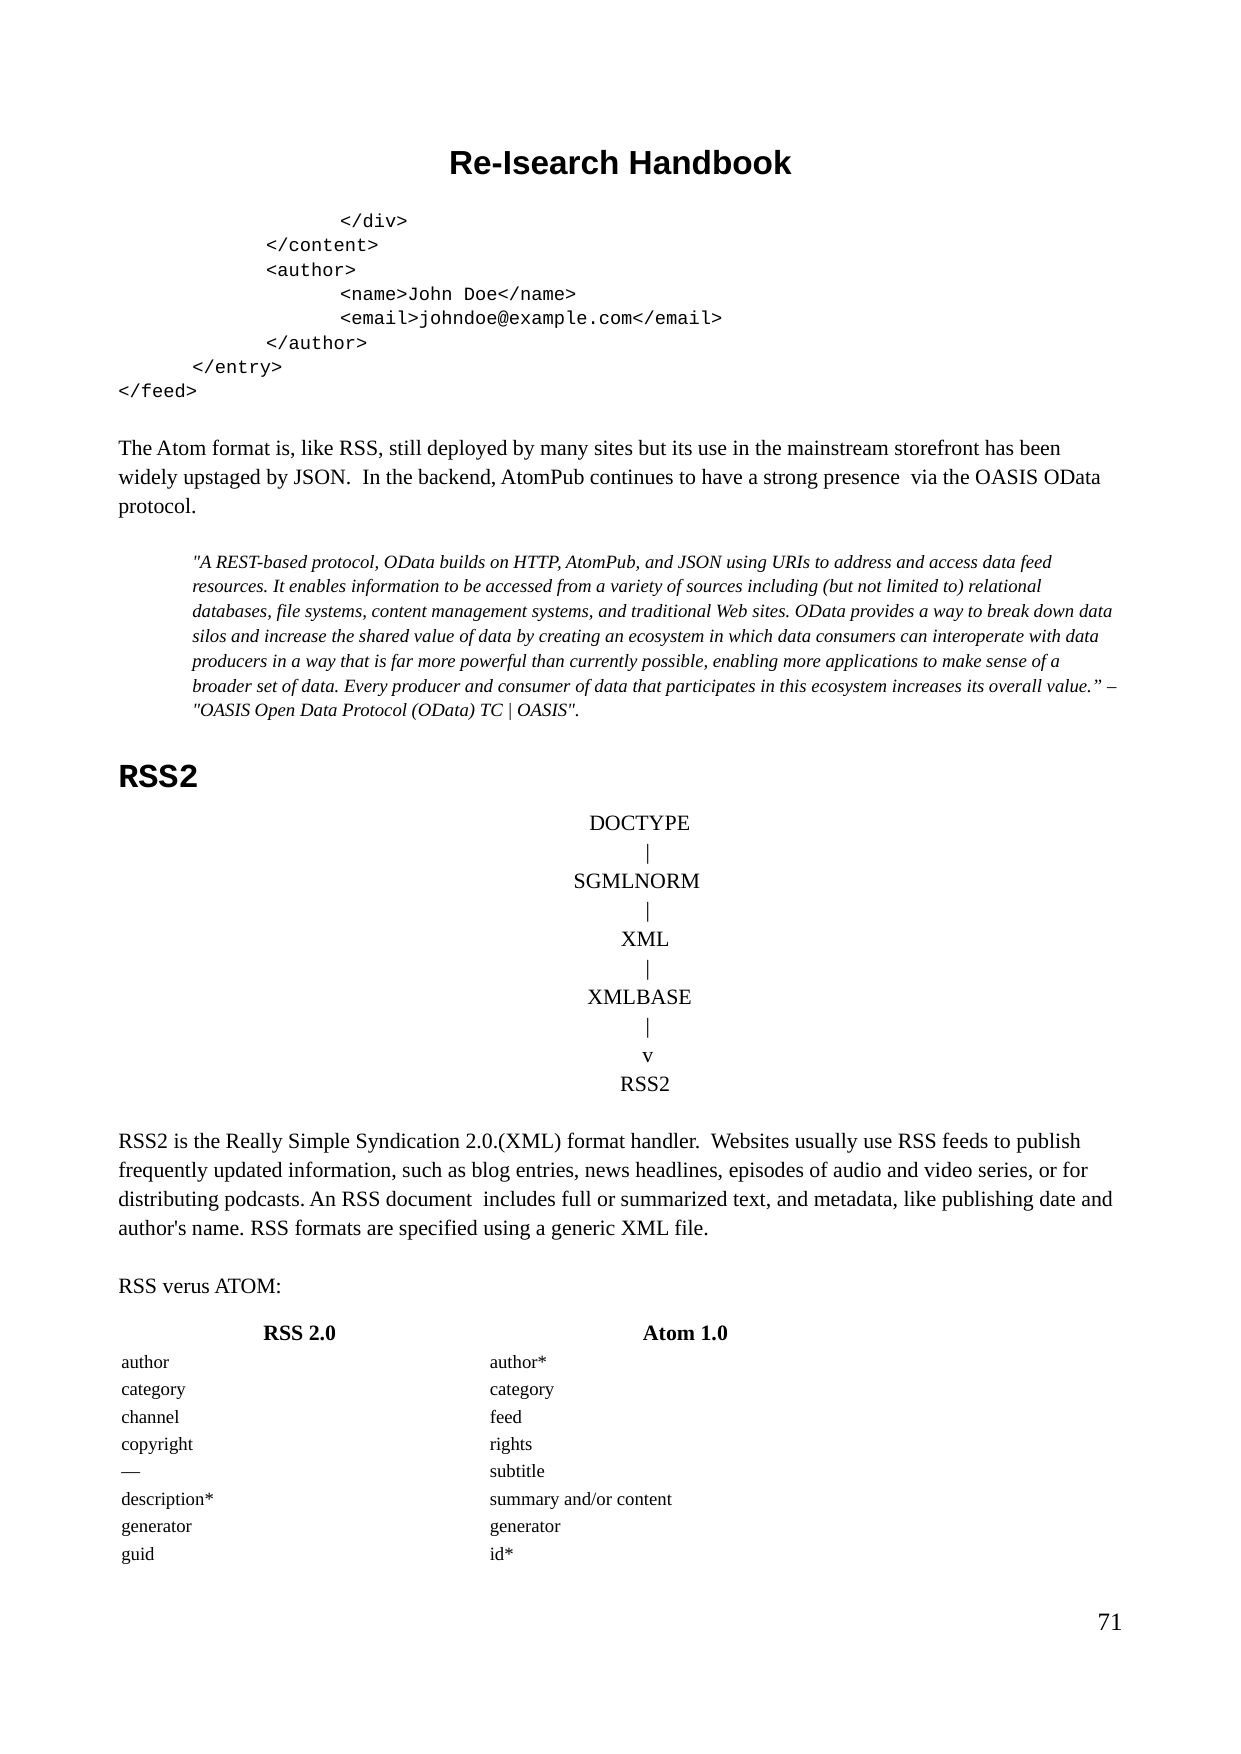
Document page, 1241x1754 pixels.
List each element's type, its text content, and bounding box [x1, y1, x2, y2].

table_cell copyright [118, 1430, 487, 1457]
text "OASIS Open Data Protocol (OData) TC | OASIS". [192, 699, 1122, 721]
table_cell summary and/or content [487, 1485, 889, 1512]
table_cell author [118, 1348, 487, 1375]
table_cell id* [487, 1540, 889, 1567]
text | [118, 1013, 1122, 1038]
text RSS2 [118, 1071, 1122, 1096]
table_cell subtitle [487, 1458, 889, 1485]
text RSS2 is the Really Simple Syndication 2.0.(XML) format handler. Websites usually use RSS feeds to publish frequently updated information, such as blog entries, news headlines, episodes of audio and video series, or for distributing podcasts. An RSS document includes full or summarized text, and metadata, like publishing date and author's name. RSS formats are specified using a generic XML file. [118, 1128, 1122, 1241]
table_cell channel [118, 1403, 487, 1430]
text XML [118, 926, 1122, 951]
text <name>John Doe</name> [118, 285, 1122, 306]
text SGMLNORM [118, 868, 1122, 893]
text XMLBASE [118, 984, 1122, 1009]
text <email>johndoe@example.com</email> [118, 309, 1122, 330]
text <author> [118, 260, 1122, 282]
table_cell author* [487, 1348, 889, 1375]
text | [118, 839, 1122, 864]
text </div> [118, 212, 1122, 233]
text </content> [118, 236, 1122, 257]
text RSS verus ATOM: [118, 1273, 1122, 1298]
text The Atom format is, like RSS, still deployed by many sites but its use in the mainstream storefront has been widely upstaged by JSON. In the backend, AtomPub continues to have a strong presence via the OASIS OData protocol. [118, 435, 1122, 518]
table_header Atom 1.0 [487, 1317, 889, 1348]
table_cell category [487, 1375, 889, 1403]
table_cell feed [487, 1403, 889, 1430]
table_header RSS 2.0 [118, 1317, 487, 1348]
text </author> [118, 333, 1122, 355]
table_cell guid [118, 1540, 487, 1567]
text </feed> [118, 382, 1122, 403]
text | [118, 955, 1122, 980]
text | [118, 897, 1122, 922]
table_cell rights [487, 1430, 889, 1457]
table_cell category [118, 1375, 487, 1403]
text v [118, 1042, 1122, 1067]
text </entry> [118, 358, 1122, 379]
table_cell generator [118, 1512, 487, 1540]
subtitle RSS2 [118, 760, 1122, 798]
text "A REST-based protocol, OData builds on HTTP, AtomPub, and JSON using URIs to address and access data feed resources. It enables information to be accessed from a variety of sources including (but not limited to) relational databases, file systems, content management systems, and traditional Web sites. OData provides a way to break down data silos and increase the shared value of data by creating an ecosystem in which data consumers can interoperate with data producers in a way that is far more powerful than currently possible, enabling more applications to make sense of a broader set of data. Every producer and consumer of data that participates in this ecosystem increases its overall value.” – [192, 551, 1122, 696]
text DOCTYPE [118, 810, 1122, 836]
table_cell — [118, 1458, 487, 1485]
table_cell generator [487, 1512, 889, 1540]
table_cell description* [118, 1485, 487, 1512]
